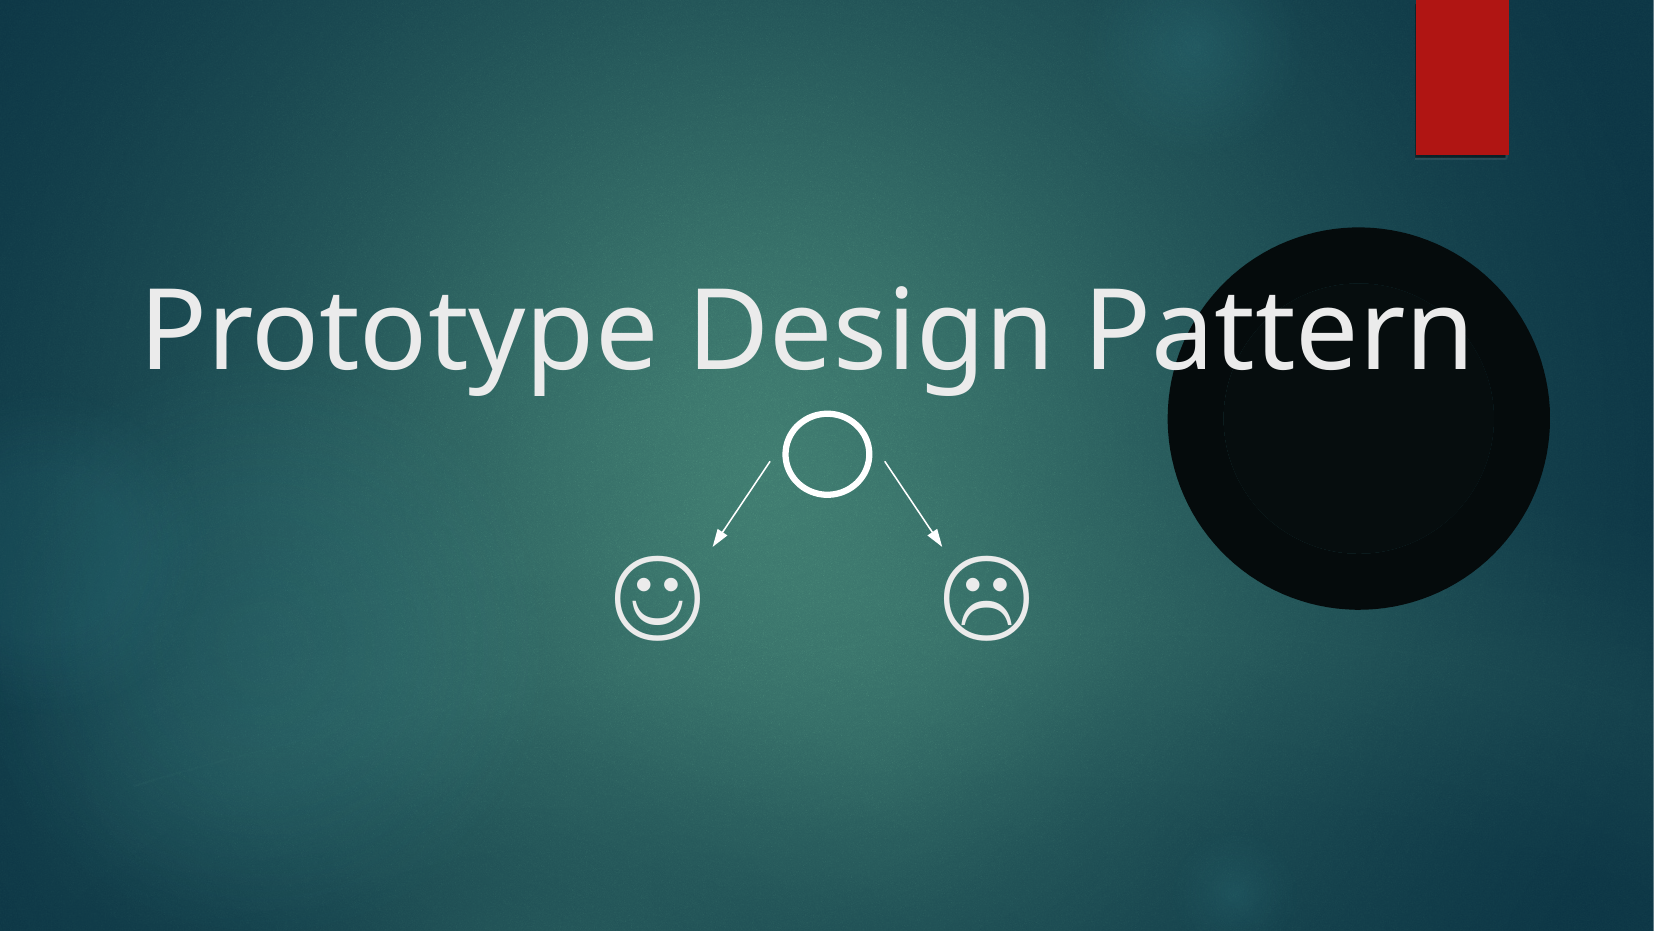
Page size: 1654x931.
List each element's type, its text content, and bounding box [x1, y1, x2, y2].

title Prototype Design Pattern   [84, 250, 1561, 675]
